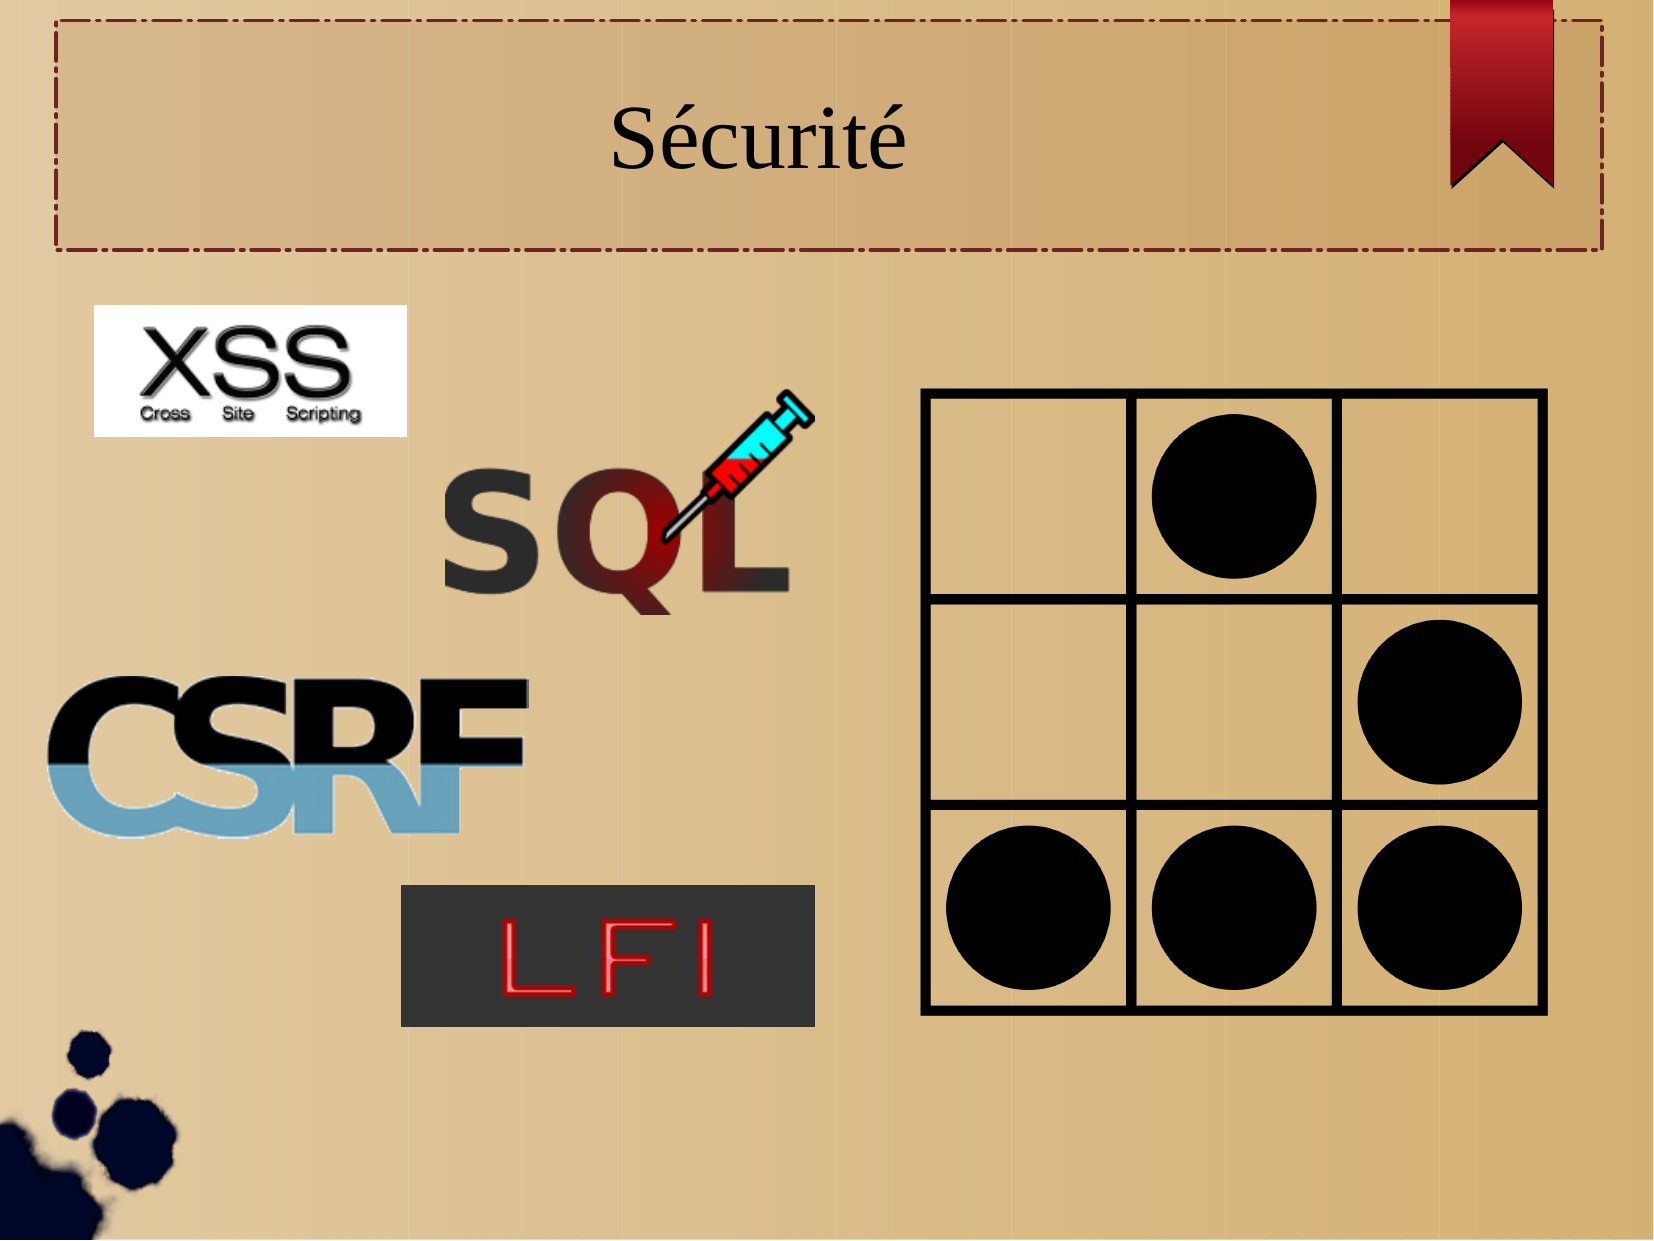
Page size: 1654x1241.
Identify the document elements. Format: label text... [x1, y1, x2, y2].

picture [94, 305, 407, 438]
picture [445, 389, 815, 615]
title Sécurité [82, 47, 1412, 229]
picture [47, 676, 529, 839]
picture [401, 885, 815, 1028]
picture [874, 342, 1594, 1062]
